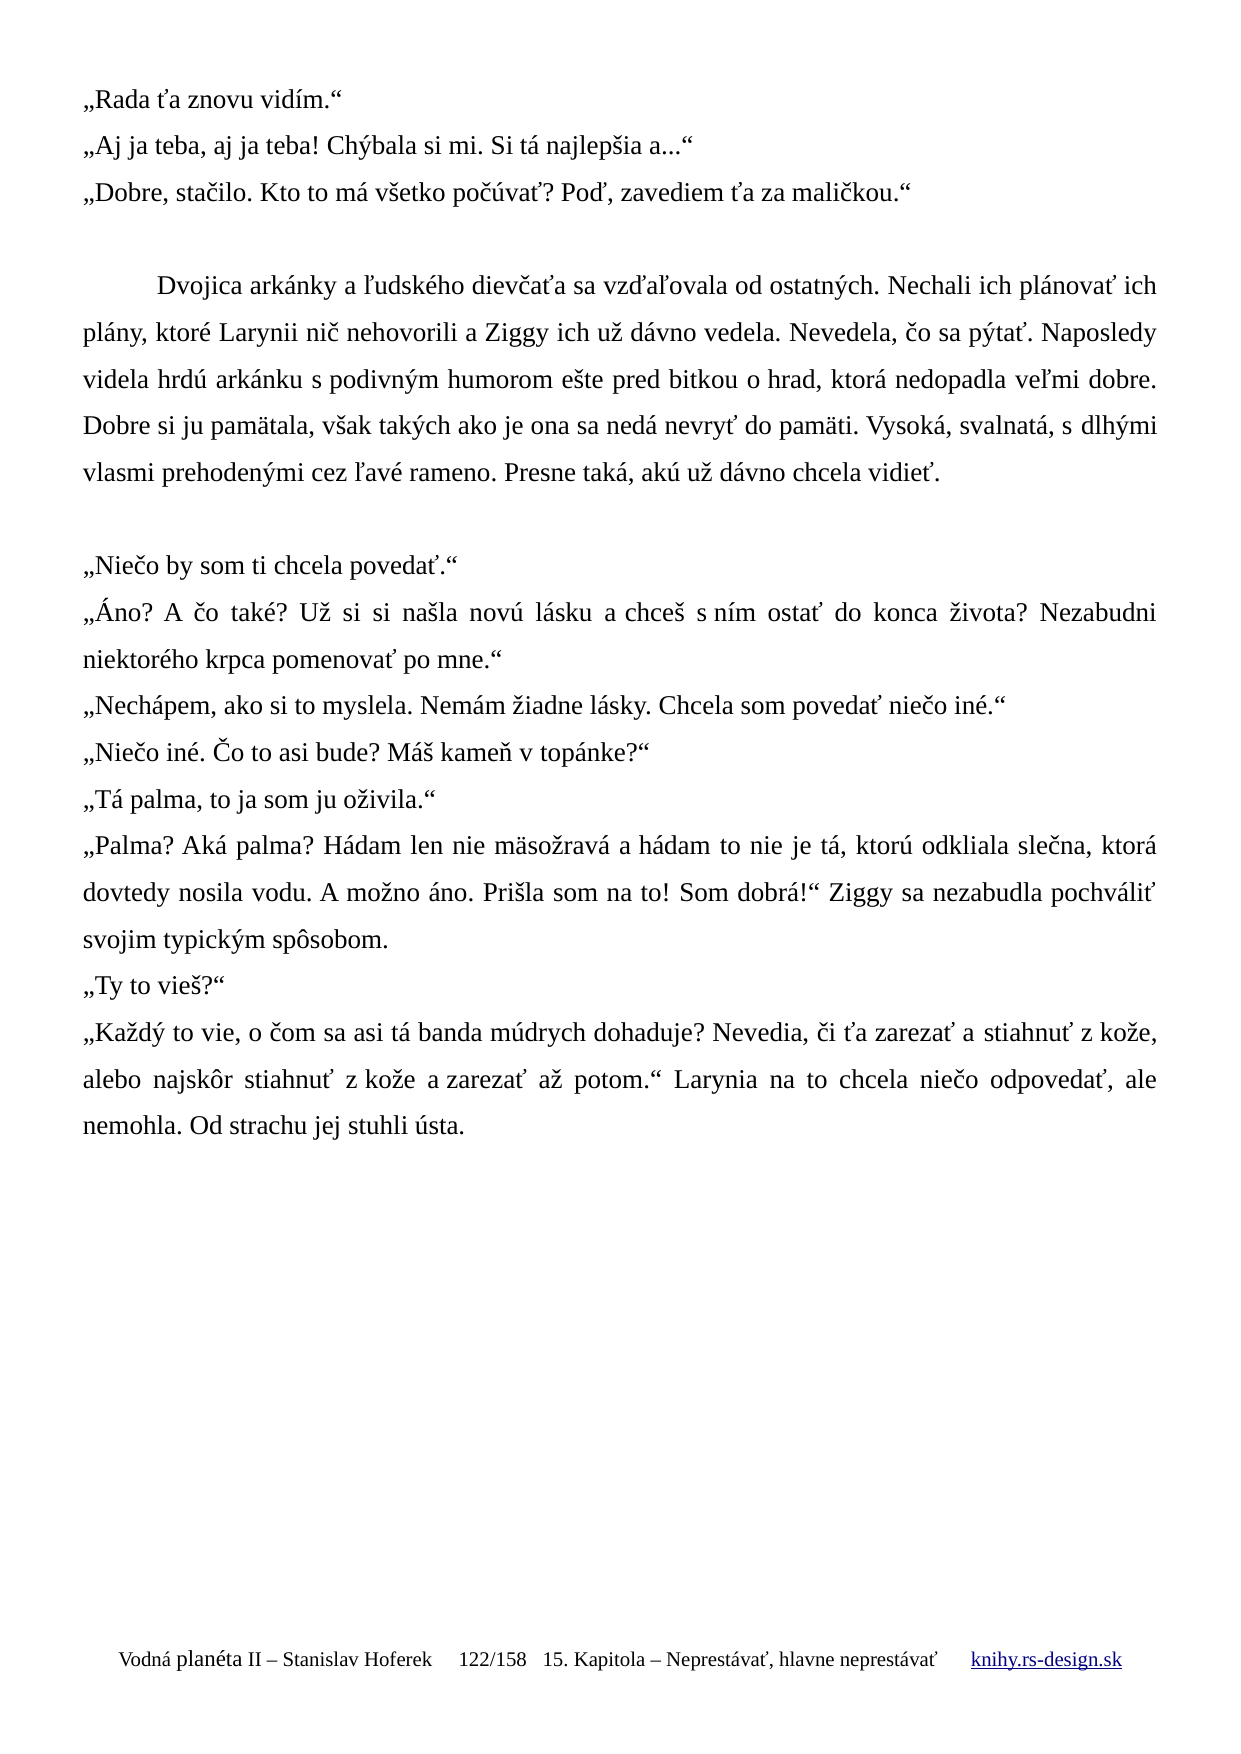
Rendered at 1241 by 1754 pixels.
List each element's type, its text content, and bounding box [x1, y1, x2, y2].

text „Palma? Aká palma? Hádam len nie mäsožravá a hádam to nie je tá, ktorú odkliala slečna, ktorá dovtedy nosila vodu. A možno áno. Prišla som na to! Som dobrá!“ Ziggy sa nezabudla pochváliť svojim typickým spôsobom. [83, 829, 1157, 954]
text „Tá palma, to ja som ju oživila.“ [83, 783, 1157, 814]
text „Aj ja teba, aj ja teba! Chýbala si mi. Si tá najlepšia a...“ [83, 129, 1157, 161]
text „Rada ťa znovu vidím.“ [83, 83, 1157, 114]
text „Každý to vie, o čom sa asi tá banda múdrych dohaduje? Nevedia, či ťa zarezať a stiahnuť z kože, alebo najskôr stiahnuť z kože a zarezať až potom.“ Larynia na to chcela niečo odpovedať, ale nemohla. Od strachu jej stuhli ústa. [83, 1016, 1157, 1141]
text „Áno? A čo také? Už si si našla novú lásku a chceš s ním ostať do konca života? Nezabudni niektorého krpca pomenovať po mne.“ [83, 596, 1157, 674]
text „Nechápem, ako si to myslela. Nemám žiadne lásky. Chcela som povedať niečo iné.“ [83, 689, 1157, 721]
text Dvojica arkánky a ľudského dievčaťa sa vzďaľovala od ostatných. Nechali ich plánovať ich plány, ktoré Larynii nič nehovorili a Ziggy ich už dávno vedela. Nevedela, čo sa pýtať. Naposledy videla hrdú arkánku s podivným humorom ešte pred bitkou o hrad, ktorá nedopadla veľmi dobre. Dobre si ju pamätala, však takých ako je ona sa nedá nevryť do pamäti. Vysoká, svalnatá, s dlhými vlasmi prehodenými cez ľavé rameno. Presne taká, akú už dávno chcela vidieť. [83, 269, 1157, 487]
text „Dobre, stačilo. Kto to má všetko počúvať? Poď, zavediem ťa za maličkou.“ [83, 176, 1157, 207]
text „Ty to vieš?“ [83, 969, 1157, 1001]
text „Niečo iné. Čo to asi bude? Máš kameň v topánke?“ [83, 736, 1157, 767]
text „Niečo by som ti chcela povedať.“ [83, 549, 1157, 581]
